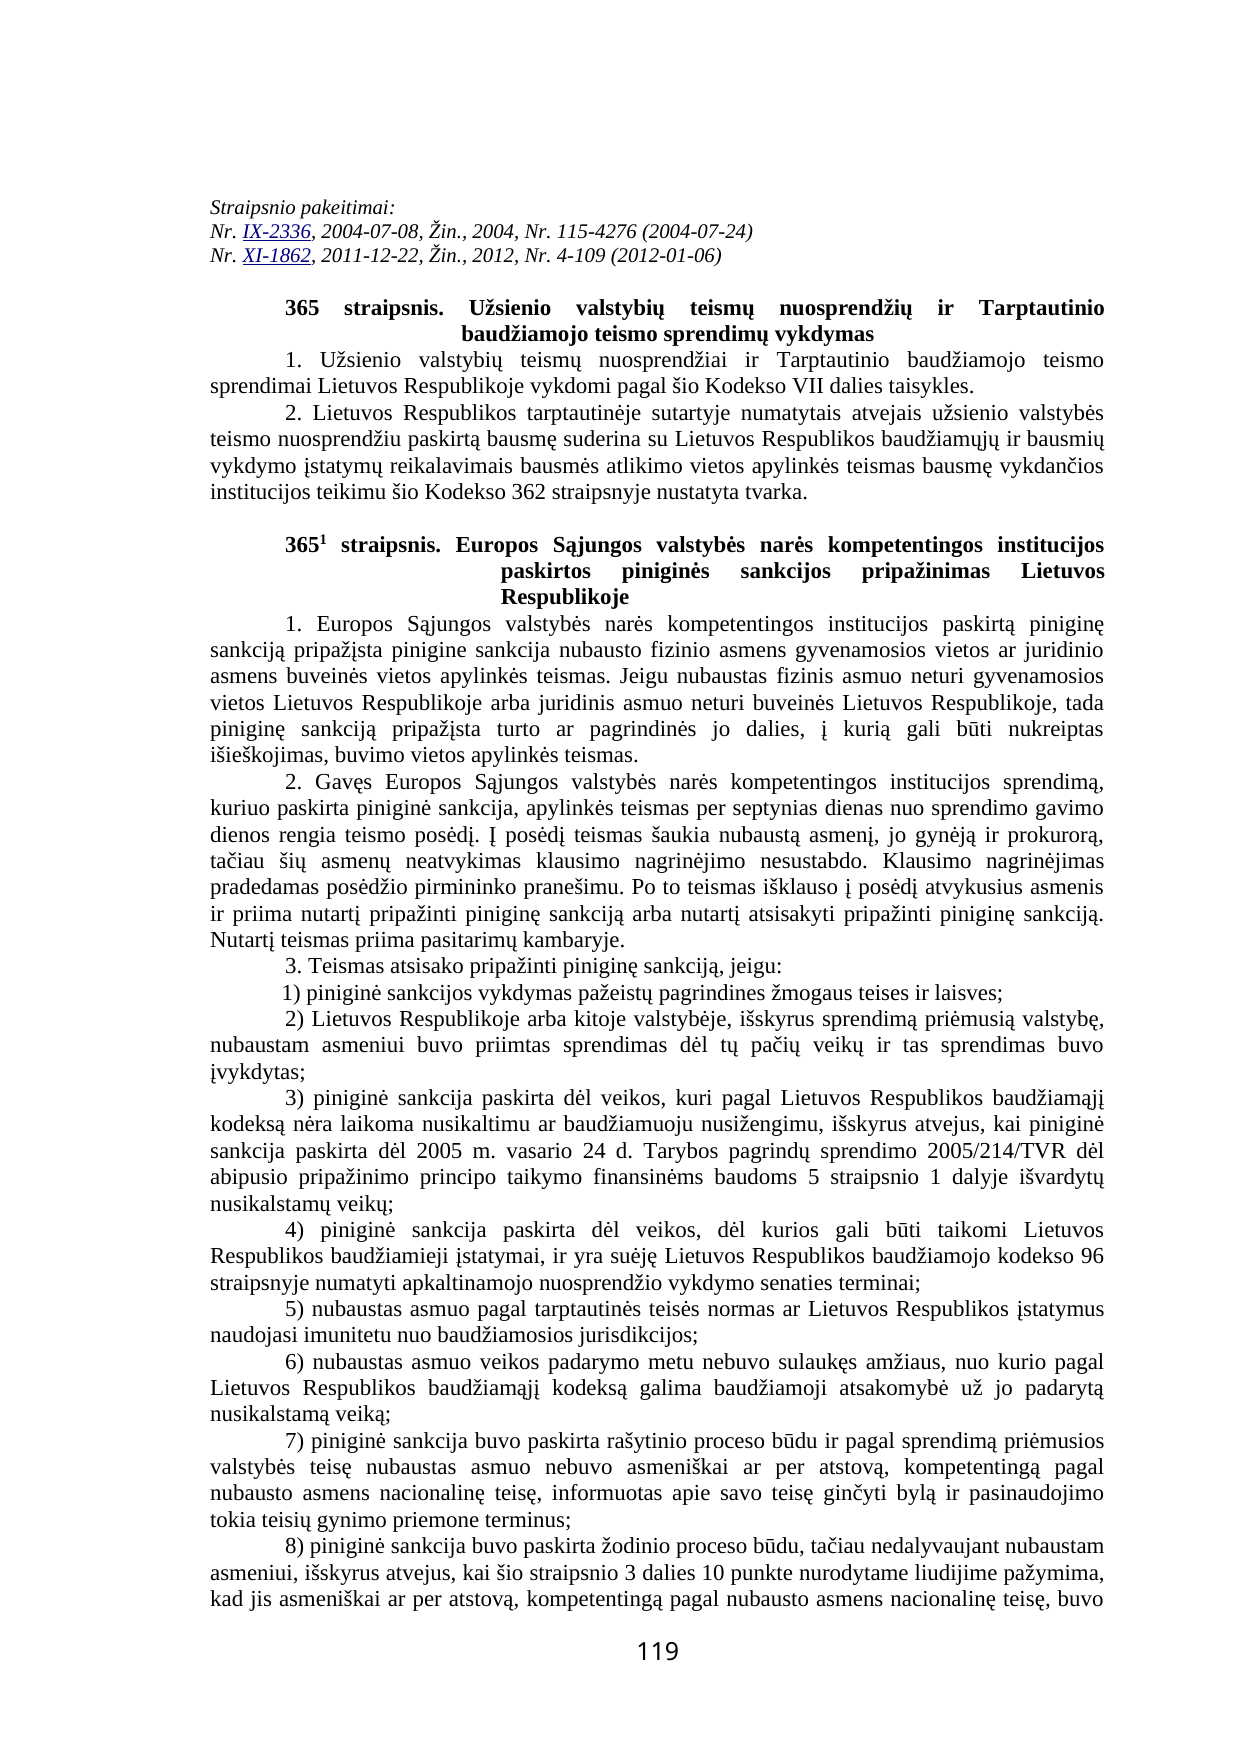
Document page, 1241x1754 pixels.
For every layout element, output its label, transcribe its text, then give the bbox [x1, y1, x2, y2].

text 8) piniginė sankcija buvo paskirta žodinio proceso būdu, tačiau nedalyvaujant nubaustam asmeniui, išskyrus atvejus, kai šio straipsnio 3 dalies 10 punkte nurodytame liudijime pažymima, kad jis asmeniškai ar per atstovą, kompetentingą pagal nubausto asmens nacionalinę teisę, buvo [210, 1532, 1106, 1611]
text 6) nubaustas asmuo veikos padarymo metu nebuvo sulaukęs amžiaus, nuo kurio pagal Lietuvos Respublikos baudžiamąjį kodeksą galima baudžiamoji atsakomybė už jo padarytą nusikalstamą veiką; [210, 1348, 1106, 1427]
text 1. Europos Sąjungos valstybės narės kompetentingos institucijos paskirtą piniginę sankciją pripažįsta pinigine sankcija nubausto fizinio asmens gyvenamosios vietos ar juridinio asmens buveinės vietos apylinkės teismas. Jeigu nubaustas fizinis asmuo neturi gyvenamosios vietos Lietuvos Respublikoje arba juridinis asmuo neturi buveinės Lietuvos Respublikoje, tada piniginę sankciją pripažįsta turto ar pagrindinės jo dalies, į kurią gali būti nukreiptas išieškojimas, buvimo vietos apylinkės teismas. [210, 610, 1106, 768]
text 3. Teismas atsisako pripažinti piniginę sankciją, jeigu: [210, 952, 1106, 979]
text Straipsnio pakeitimai: [210, 195, 1106, 219]
text Nr. XI-1862, 2011-12-22, Žin., 2012, Nr. 4-109 (2012-01-06) [210, 243, 1106, 267]
text 5) nubaustas asmuo pagal tarptautinės teisės normas ar Lietuvos Respublikos įstatymus naudojasi imunitetu nuo baudžiamosios jurisdikcijos; [210, 1295, 1106, 1348]
text 3) piniginė sankcija paskirta dėl veikos, kuri pagal Lietuvos Respublikos baudžiamąjį kodeksą nėra laikoma nusikaltimu ar baudžiamuoju nusižengimu, išskyrus atvejus, kai piniginė sankcija paskirta dėl 2005 m. vasario 24 d. Tarybos pagrindų sprendimo 2005/214/TVR dėl abipusio pripažinimo principo taikymo finansinėms baudoms 5 straipsnio 1 dalyje išvardytų nusikalstamų veikų; [210, 1084, 1106, 1216]
text 2. Gavęs Europos Sąjungos valstybės narės kompetentingos institucijos sprendimą, kuriuo paskirta piniginė sankcija, apylinkės teismas per septynias dienas nuo sprendimo gavimo dienos rengia teismo posėdį. Į posėdį teismas šaukia nubaustą asmenį, jo gynėją ir prokurorą, tačiau šių asmenų neatvykimas klausimo nagrinėjimo nesustabdo. Klausimo nagrinėjimas pradedamas posėdžio pirmininko pranešimu. Po to teismas išklauso į posėdį atvykusius asmenis ir priima nutartį pripažinti piniginę sankciją arba nutartį atsisakyti pripažinti piniginę sankciją. Nutartį teismas priima pasitarimų kambaryje. [210, 768, 1106, 952]
text 7) piniginė sankcija buvo paskirta rašytinio proceso būdu ir pagal sprendimą priėmusios valstybės teisę nubaustas asmuo nebuvo asmeniškai ar per atstovą, kompetentingą pagal nubausto asmens nacionalinę teisę, informuotas apie savo teisę ginčyti bylą ir pasinaudojimo tokia teisių gynimo priemone terminus; [210, 1427, 1106, 1532]
text 2. Lietuvos Respublikos tarptautinėje sutartyje numatytais atvejais užsienio valstybės teismo nuosprendžiu paskirtą bausmę suderina su Lietuvos Respublikos baudžiamųjų ir bausmių vykdymo įstatymų reikalavimais bausmės atlikimo vietos apylinkės teismas bausmę vykdančios institucijos teikimu šio Kodekso 362 straipsnyje nustatyta tvarka. [210, 399, 1106, 504]
text Nr. IX-2336, 2004-07-08, Žin., 2004, Nr. 115-4276 (2004-07-24) [210, 219, 1106, 243]
text 3651 straipsnis. Europos Sąjungos valstybės narės kompetentingos institucijos paskirtos piniginės sankcijos pripažinimas Lietuvos Respublikoje [285, 531, 1106, 610]
text 4) piniginė sankcija paskirta dėl veikos, dėl kurios gali būti taikomi Lietuvos Respublikos baudžiamieji įstatymai, ir yra suėję Lietuvos Respublikos baudžiamojo kodekso 96 straipsnyje numatyti apkaltinamojo nuosprendžio vykdymo senaties terminai; [210, 1216, 1106, 1295]
text 365 straipsnis. Užsienio valstybių teismų nuosprendžių ir Tarptautinio baudžiamojo teismo sprendimų vykdymas [285, 293, 1106, 346]
text 1) piniginė sankcijos vykdymas pažeistų pagrindines žmogaus teises ir laisves; [210, 979, 1106, 1005]
text 1. Užsienio valstybių teismų nuosprendžiai ir Tarptautinio baudžiamojo teismo sprendimai Lietuvos Respublikoje vykdomi pagal šio Kodekso VII dalies taisykles. [210, 346, 1106, 399]
text 2) Lietuvos Respublikoje arba kitoje valstybėje, išskyrus sprendimą priėmusią valstybę, nubaustam asmeniui buvo priimtas sprendimas dėl tų pačių veikų ir tas sprendimas buvo įvykdytas; [210, 1005, 1106, 1084]
